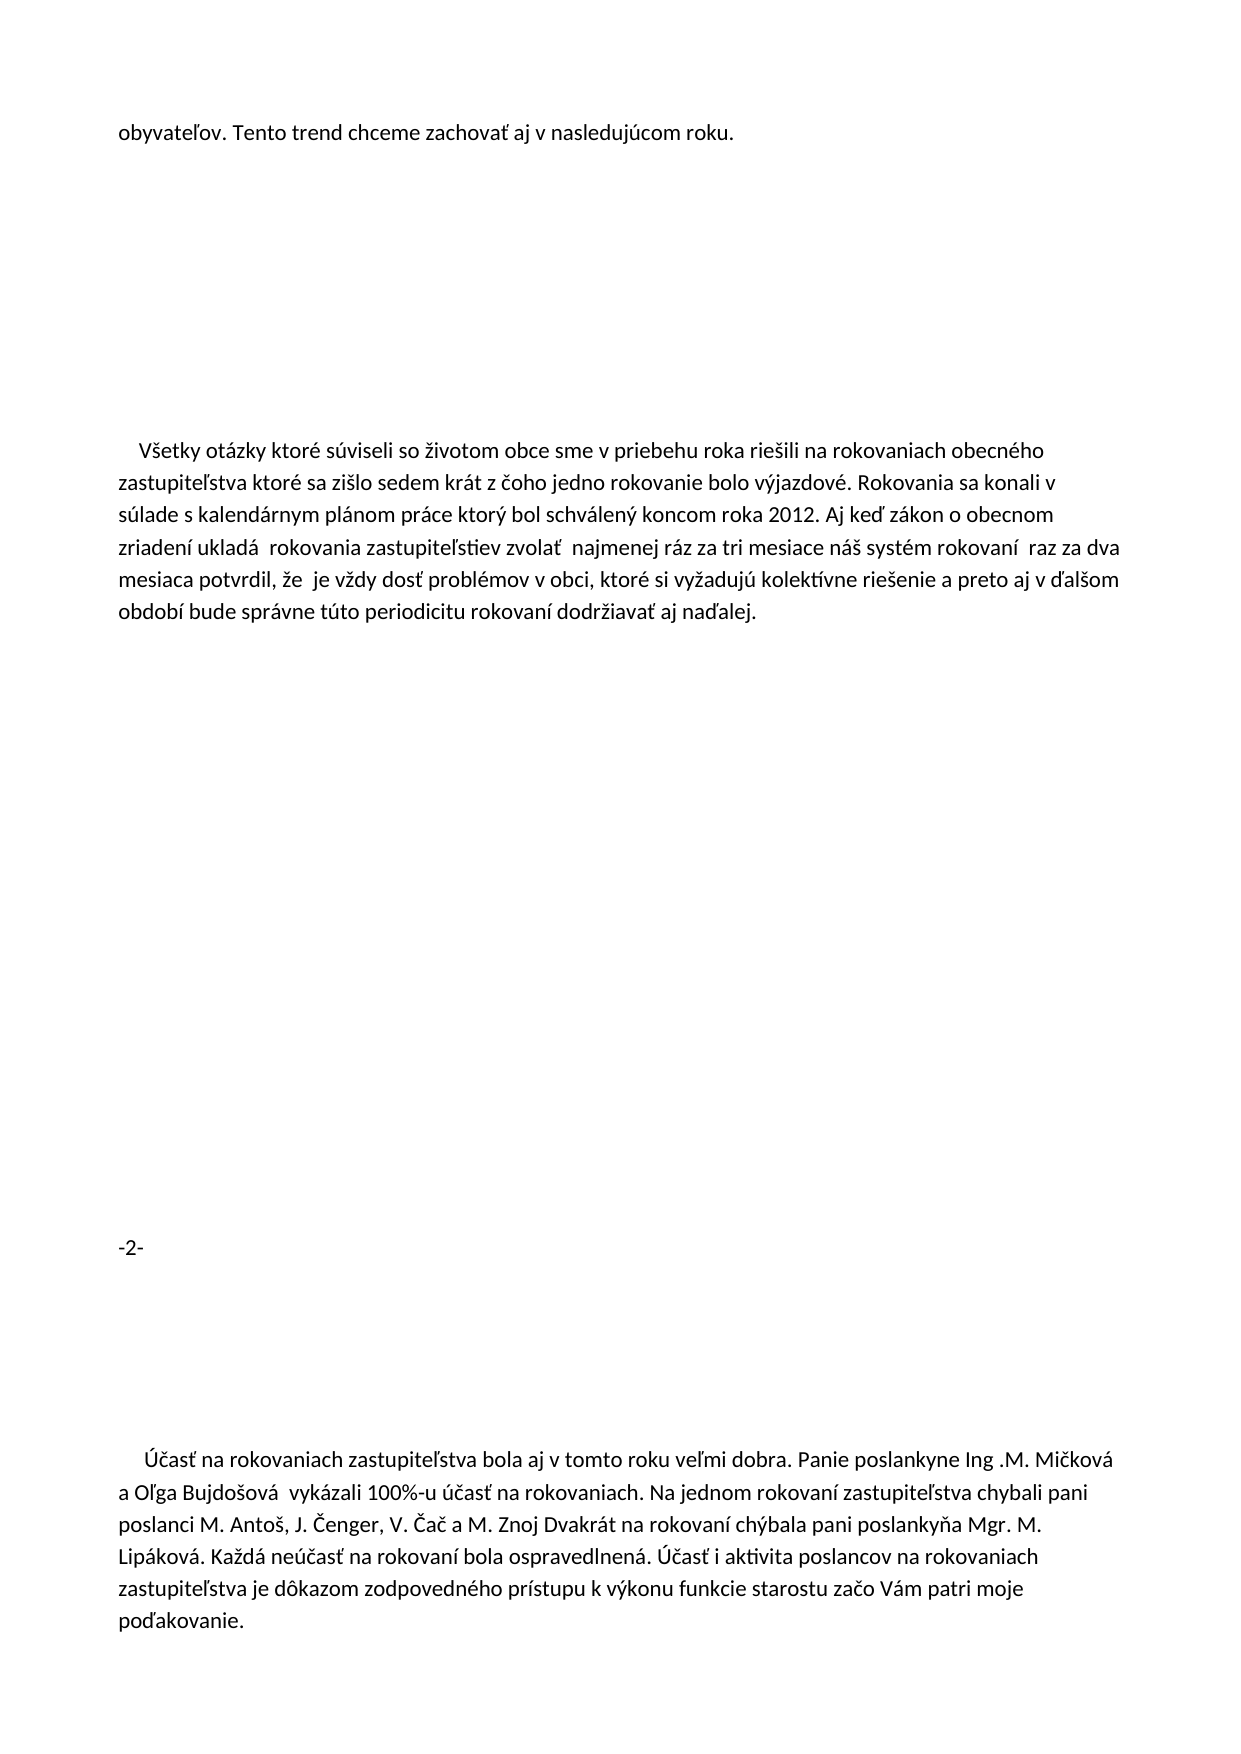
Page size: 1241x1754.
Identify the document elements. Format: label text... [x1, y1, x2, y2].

text obyvateľov. Tento trend chceme zachovať aj v nasledujúcom roku. [118, 118, 1122, 146]
text -2- [118, 1233, 1122, 1261]
text Účasť na rokovaniach zastupiteľstva bola aj v tomto roku veľmi dobra. Panie poslankyne Ing .M. Mičková a Oľga Bujdošová vykázali 100%-u účasť na rokovaniach. Na jednom rokovaní zastupiteľstva chybali pani poslanci M. Antoš, J. Čenger, V. Čač a M. Znoj Dvakrát na rokovaní chýbala pani poslankyňa Mgr. M. Lipáková. Každá neúčasť na rokovaní bola ospravedlnená. Účasť i aktivita poslancov na rokovaniach zastupiteľstva je dôkazom zodpovedného prístupu k výkonu funkcie starostu začo Vám patri moje poďakovanie. [118, 1446, 1122, 1634]
text Všetky otázky ktoré súviseli so životom obce sme v priebehu roka riešili na rokovaniach obecného zastupiteľstva ktoré sa zišlo sedem krát z čoho jedno rokovanie bolo výjazdové. Rokovania sa konali v súlade s kalendárnym plánom práce ktorý bol schválený koncom roka 2012. Aj keď zákon o obecnom zriadení ukladá rokovania zastupiteľstiev zvolať najmenej ráz za tri mesiace náš systém rokovaní raz za dva mesiaca potvrdil, že je vždy dosť problémov v obci, ktoré si vyžadujú kolektívne riešenie a preto aj v ďalšom období bude správne túto periodicitu rokovaní dodržiavať aj naďalej. [118, 436, 1122, 625]
